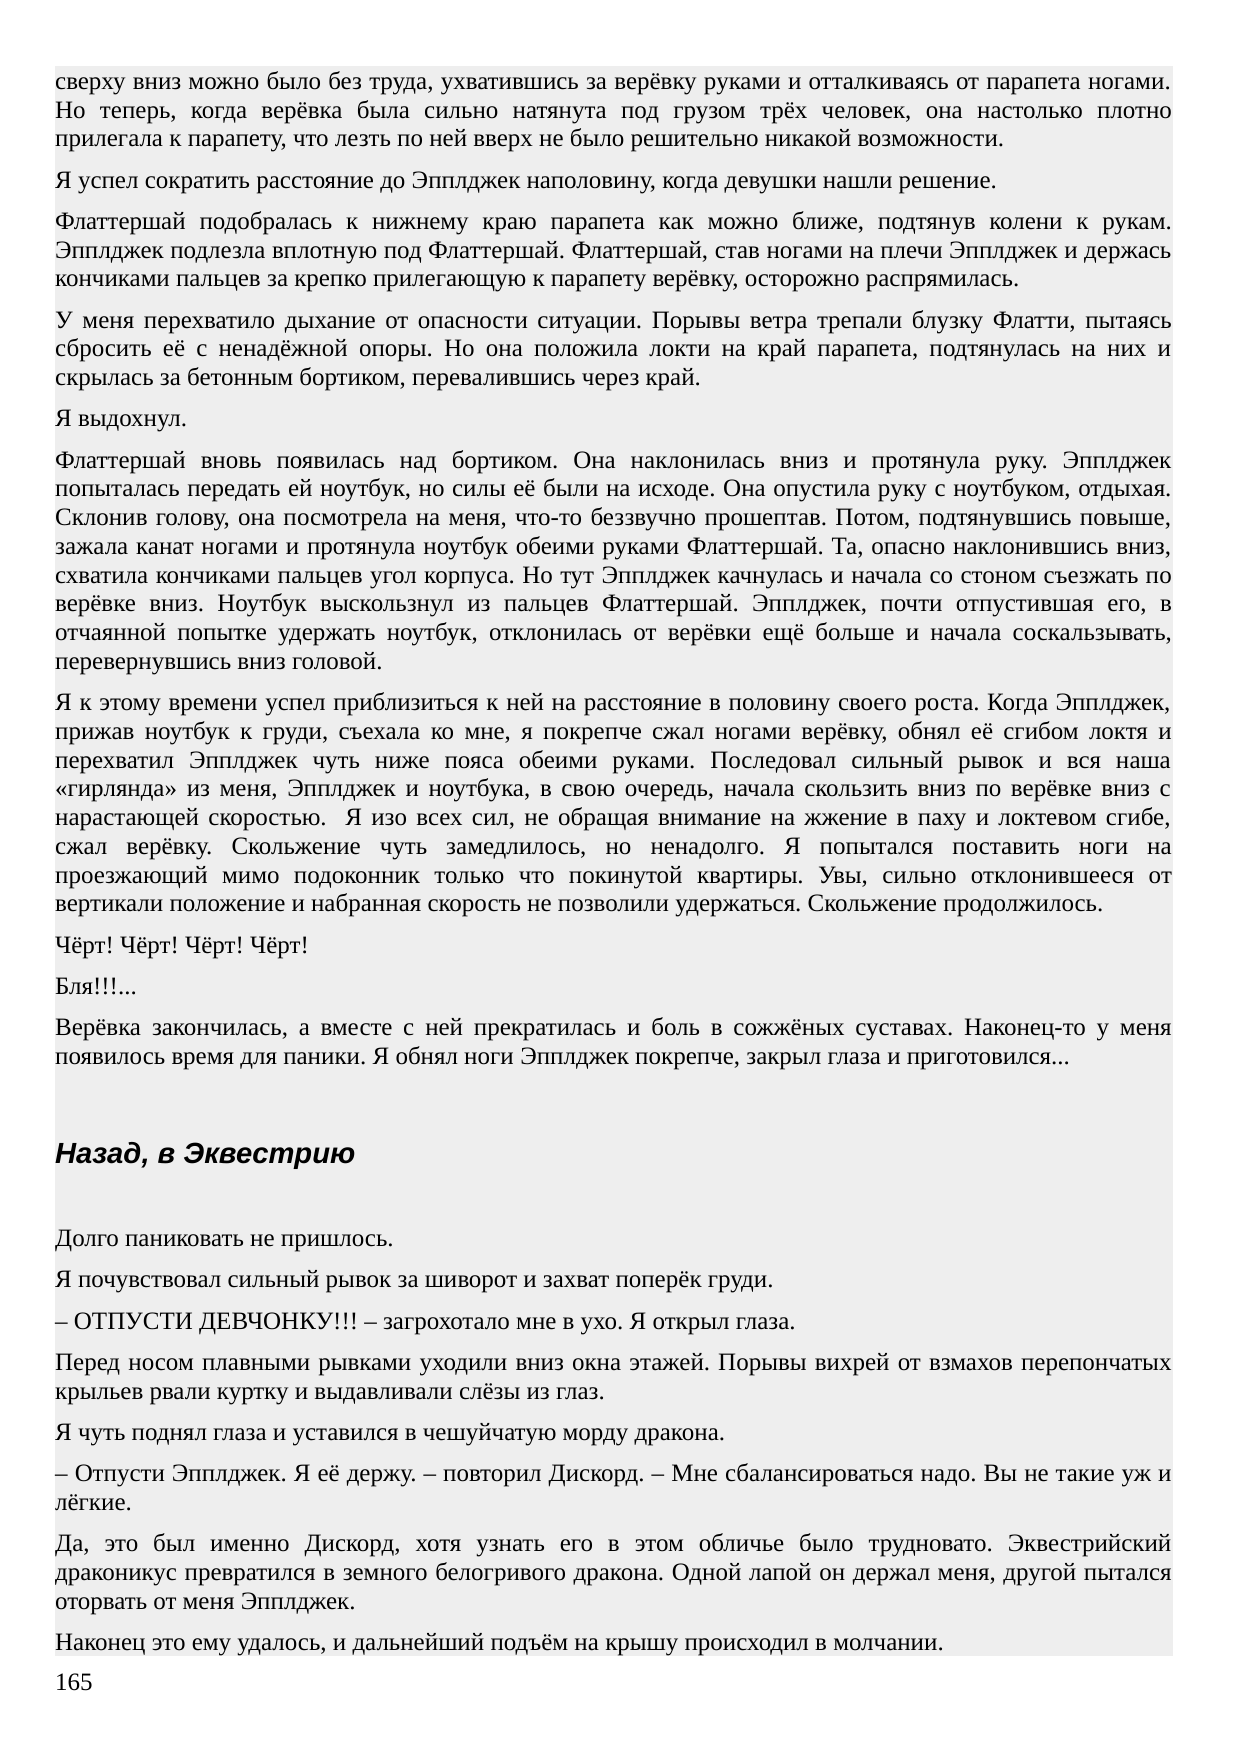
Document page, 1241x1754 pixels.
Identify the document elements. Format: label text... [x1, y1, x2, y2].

text Верёвка закончилась, а вместе с ней прекратилась и боль в сожжёных суставах. Наконец-то у меня появилось время для паники. Я обнял ноги Эпплджек покрепче, закрыл глаза и приготовился... [55, 1012, 1173, 1070]
text – ОТПУСТИ ДЕВЧОНКУ!!! – загрохотало мне в ухо. Я открыл глаза. [55, 1306, 1173, 1334]
text Бля!!!... [55, 971, 1173, 1000]
text Я почувствовал сильный рывок за шиворот и захват поперёк груди. [55, 1264, 1173, 1293]
text Долго паниковать не пришлось. [55, 1223, 1173, 1252]
text Наконец это ему удалось, и дальнейший подъём на крышу происходил в молчании. [55, 1627, 1173, 1656]
text Флаттершай подобралась к нижнему краю парапета как можно ближе, подтянув колени к рукам. Эпплджек подлезла вплотную под Флаттершай. Флаттершай, став ногами на плечи Эпплджек и держась кончиками пальцев за крепко прилегающую к парапету верёвку, осторожно распрямилась. [55, 206, 1173, 292]
text Я выдохнул. [55, 403, 1173, 432]
text Я чуть поднял глаза и уставился в чешуйчатую морду дракона. [55, 1417, 1173, 1446]
text У меня перехватило дыхание от опасности ситуации. Порывы ветра трепали блузку Флатти, пытаясь сбросить её с ненадёжной опоры. Но она положила локти на край парапета, подтянулась на них и скрылась за бетонным бортиком, перевалившись через край. [55, 305, 1173, 391]
text Да, это был именно Дискорд, хотя узнать его в этом обличье было трудновато. Эквестрийский драконикус превратился в земного белогривого дракона. Одной лапой он держал меня, другой пытался оторвать от меня Эпплджек. [55, 1528, 1173, 1614]
text Я к этому времени успел приблизиться к ней на расстояние в половину своего роста. Когда Эпплджек, прижав ноутбук к груди, съехала ко мне, я покрепче сжал ногами верёвку, обнял её сгибом локтя и перехватил Эпплджек чуть ниже пояса обеими руками. Последовал сильный рывок и вся наша «гирлянда» из меня, Эпплджек и ноутбука, в свою очередь, начала скользить вниз по верёвке вниз с нарастающей скоростью. Я изо всех сил, не обращая внимание на жжение в паху и локтевом сгибе, сжал верёвку. Скольжение чуть замедлилось, но ненадолго. Я попытался поставить ноги на проезжающий мимо подоконник только что покинутой квартиры. Увы, сильно отклонившееся от вертикали положение и набранная скорость не позволили удержаться. Скольжение продолжилось. [55, 687, 1173, 917]
text – Отпусти Эпплджек. Я её держу. – повторил Дискорд. – Мне сбалансироваться надо. Вы не такие уж и лёгкие. [55, 1458, 1173, 1516]
text Я успел сократить расстояние до Эпплджек наполовину, когда девушки нашли решение. [55, 165, 1173, 193]
text сверху вниз можно было без труда, ухватившись за верёвку руками и отталкиваясь от парапета ногами. Но теперь, когда верёвка была сильно натянута под грузом трёх человек, она настолько плотно прилегала к парапету, что лезть по ней вверх не было решительно никакой возможности. [55, 66, 1173, 152]
text Чёрт! Чёрт! Чёрт! Чёрт! [55, 930, 1173, 958]
subtitle Назад, в Эквестрию [55, 1136, 1173, 1169]
text Флаттершай вновь появилась над бортиком. Она наклонилась вниз и протянула руку. Эпплджек попыталась передать ей ноутбук, но силы её были на исходе. Она опустила руку с ноутбуком, отдыхая. Склонив голову, она посмотрела на меня, что-то беззвучно прошептав. Потом, подтянувшись повыше, зажала канат ногами и протянула ноутбук обеими руками Флаттершай. Та, опасно наклонившись вниз, схватила кончиками пальцев угол корпуса. Но тут Эпплджек качнулась и начала со стоном съезжать по верёвке вниз. Ноутбук выскользнул из пальцев Флаттершай. Эпплджек, почти отпустившая его, в отчаянной попытке удержать ноутбук, отклонилась от верёвки ещё больше и начала соскальзывать, перевернувшись вниз головой. [55, 445, 1173, 675]
text Перед носом плавными рывками уходили вниз окна этажей. Порывы вихрей от взмахов перепончатых крыльев рвали куртку и выдавливали слёзы из глаз. [55, 1347, 1173, 1404]
